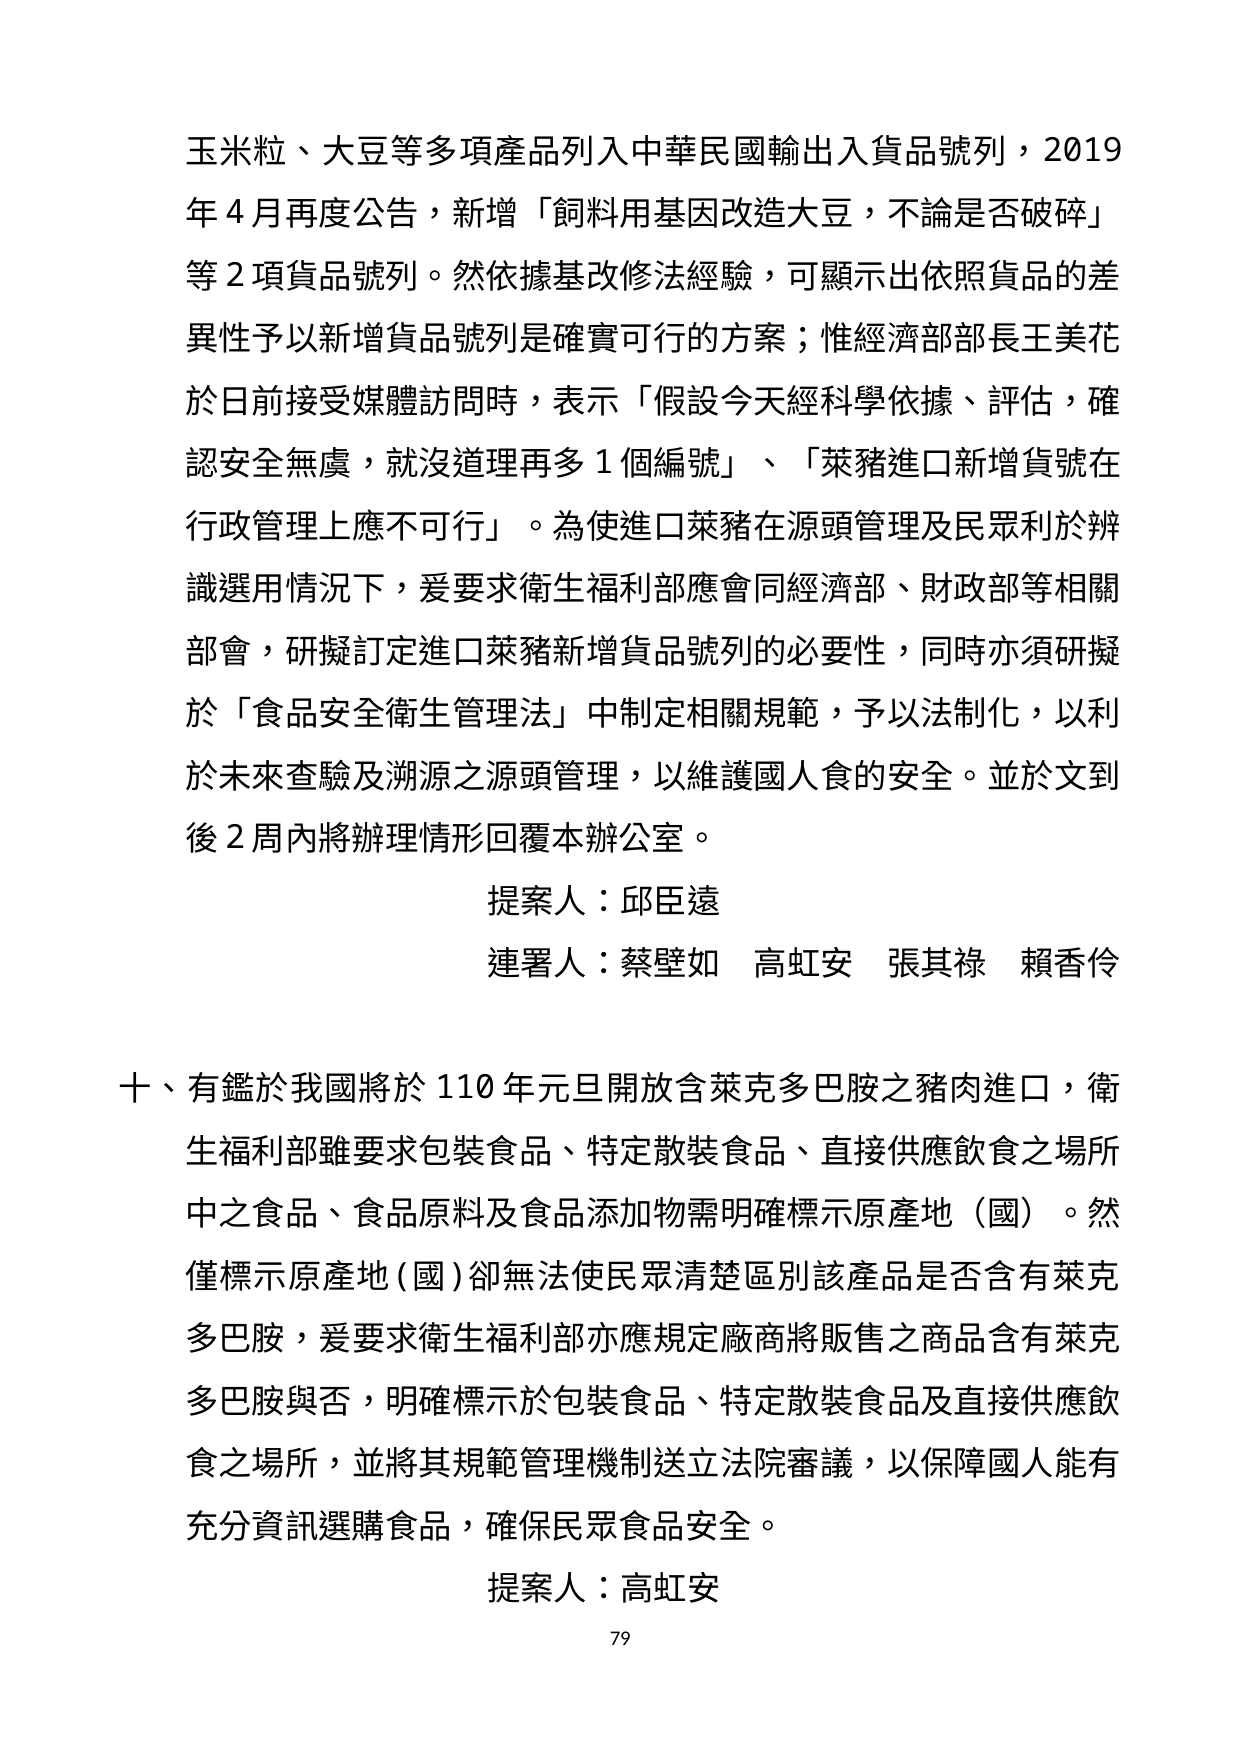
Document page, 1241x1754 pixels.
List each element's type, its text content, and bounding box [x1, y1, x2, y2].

text 提案人：高虹安 [487, 1544, 1122, 1607]
text 玉米粒、大豆等多項產品列入中華民國輸出入貨品號列，2019年4月再度公告，新增「飼料用基因改造大豆，不論是否破碎」等2項貨品號列。然依據基改修法經驗，可顯示出依照貨品的差異性予以新增貨品號列是確實可行的方案；惟經濟部部長王美花於日前接受媒體訪問時，表示「假設今天經科學依據、評估，確認安全無虞，就沒道理再多1個編號」、「萊豬進口新增貨號在行政管理上應不可行」。為使進口萊豬在源頭管理及民眾利於辨識選用情況下，爰要求衛生福利部應會同經濟部、財政部等相關部會，研擬訂定進口萊豬新增貨品號列的必要性，同時亦須研擬於「食品安全衛生管理法」中制定相關規範，予以法制化，以利於未來查驗及溯源之源頭管理，以維護國人食的安全。並於文到後2周內將辦理情形回覆本辦公室。 [118, 107, 1122, 857]
text 十、有鑑於我國將於110年元旦開放含萊克多巴胺之豬肉進口，衛生福利部雖要求包裝食品、特定散裝食品、直接供應飲食之場所中之食品、食品原料及食品添加物需明確標示原產地（國）。然僅標示原產地(國)卻無法使民眾清楚區別該產品是否含有萊克多巴胺，爰要求衛生福利部亦應規定廠商將販售之商品含有萊克多巴胺與否，明確標示於包裝食品、特定散裝食品及直接供應飲食之場所，並將其規範管理機制送立法院審議，以保障國人能有充分資訊選購食品，確保民眾食品安全。 [118, 1044, 1122, 1544]
text 連署人：蔡壁如 高虹安 張其祿 賴香伶 [487, 919, 1122, 982]
text 提案人：邱臣遠 [487, 857, 1122, 919]
